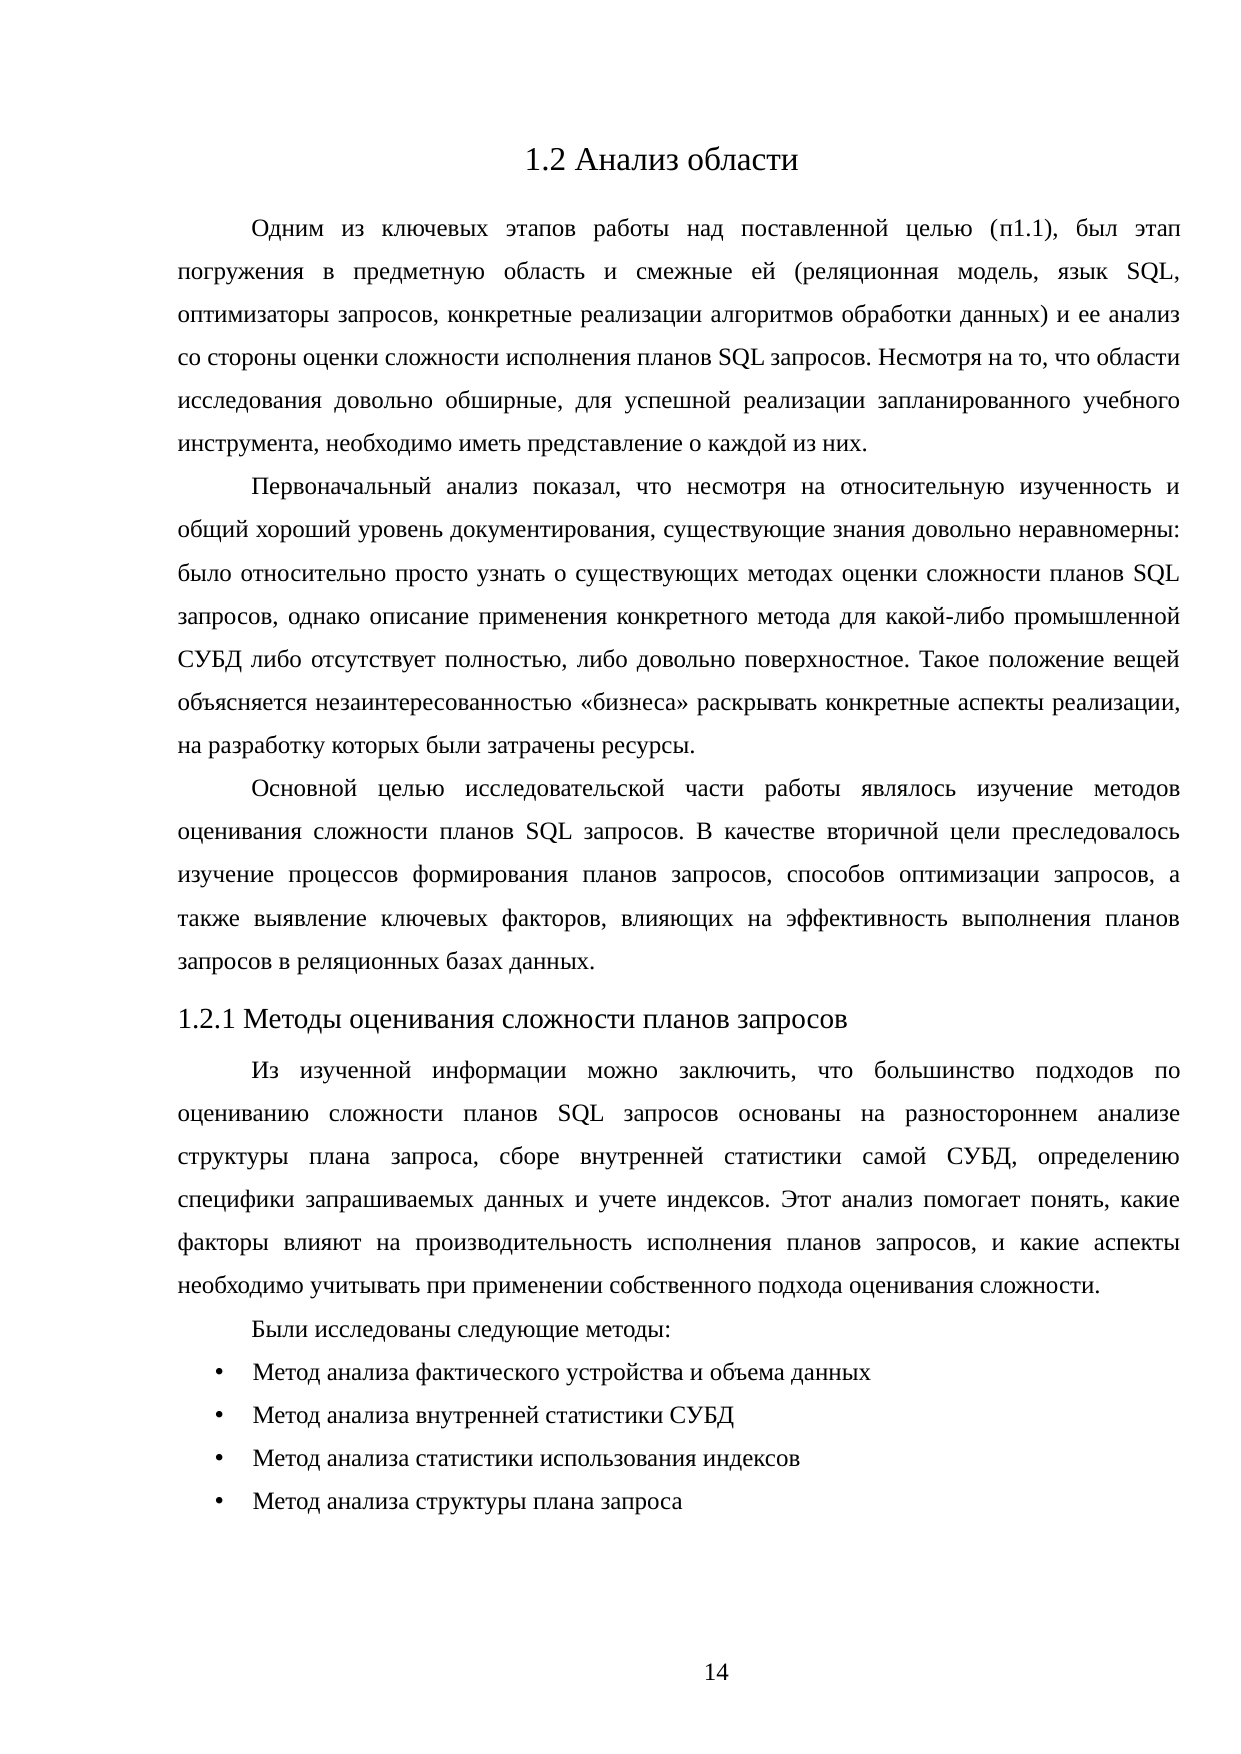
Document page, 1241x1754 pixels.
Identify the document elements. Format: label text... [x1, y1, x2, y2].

text Из изученной информации можно заключить, что большинство подходов по оцениванию сложности планов SQL запросов основаны на разностороннем анализе структуры плана запроса, сборе внутренней статистики самой СУБД, определению специфики запрашиваемых данных и учете индексов. Этот анализ помогает понять, какие факторы влияют на производительность исполнения планов запросов, и какие аспекты необходимо учитывать при применении собственного подхода оценивания сложности. [177, 1055, 1181, 1299]
list Метод анализа внутренней статистики СУБД [215, 1400, 1181, 1429]
text Первоначальный анализ показал, что несмотря на относительную изученность и общий хороший уровень документирования, существующие знания довольно неравномерны: было относительно просто узнать о существующих методах оценки сложности планов SQL запросов, однако описание применения конкретного метода для какой-либо промышленной СУБД либо отсутствует полностью, либо довольно поверхностное. Такое положение вещей объясняется незаинтересованностью «бизнеса» раскрывать конкретные аспекты реализации, на разработку которых были затрачены ресурсы. [177, 471, 1181, 759]
text Были исследованы следующие методы: [177, 1314, 1181, 1342]
subtitle 1.2 Анализ области [177, 139, 1146, 177]
text Основной целью исследовательской части работы являлось изучение методов оценивания сложности планов SQL запросов. В качестве вторичной цели преследовалось изучение процессов формирования планов запросов, способов оптимизации запросов, а также выявление ключевых факторов, влияющих на эффективность выполнения планов запросов в реляционных базах данных. [177, 773, 1181, 974]
list Метод анализа статистики использования индексов [215, 1443, 1181, 1472]
list Метод анализа структуры плана запроса [215, 1486, 1181, 1515]
list Метод анализа фактического устройства и объема данных [215, 1357, 1181, 1386]
subtitle 1.2.1 Методы оценивания сложности планов запросов [177, 1001, 1181, 1034]
text Одним из ключевых этапов работы над поставленной целью (п1.1), был этап погружения в предметную область и смежные ей (реляционная модель, язык SQL, оптимизаторы запросов, конкретные реализации алгоритмов обработки данных) и ее анализ со стороны оценки сложности исполнения планов SQL запросов. Несмотря на то, что области исследования довольно обширные, для успешной реализации запланированного учебного инструмента, необходимо иметь представление о каждой из них. [177, 213, 1181, 457]
